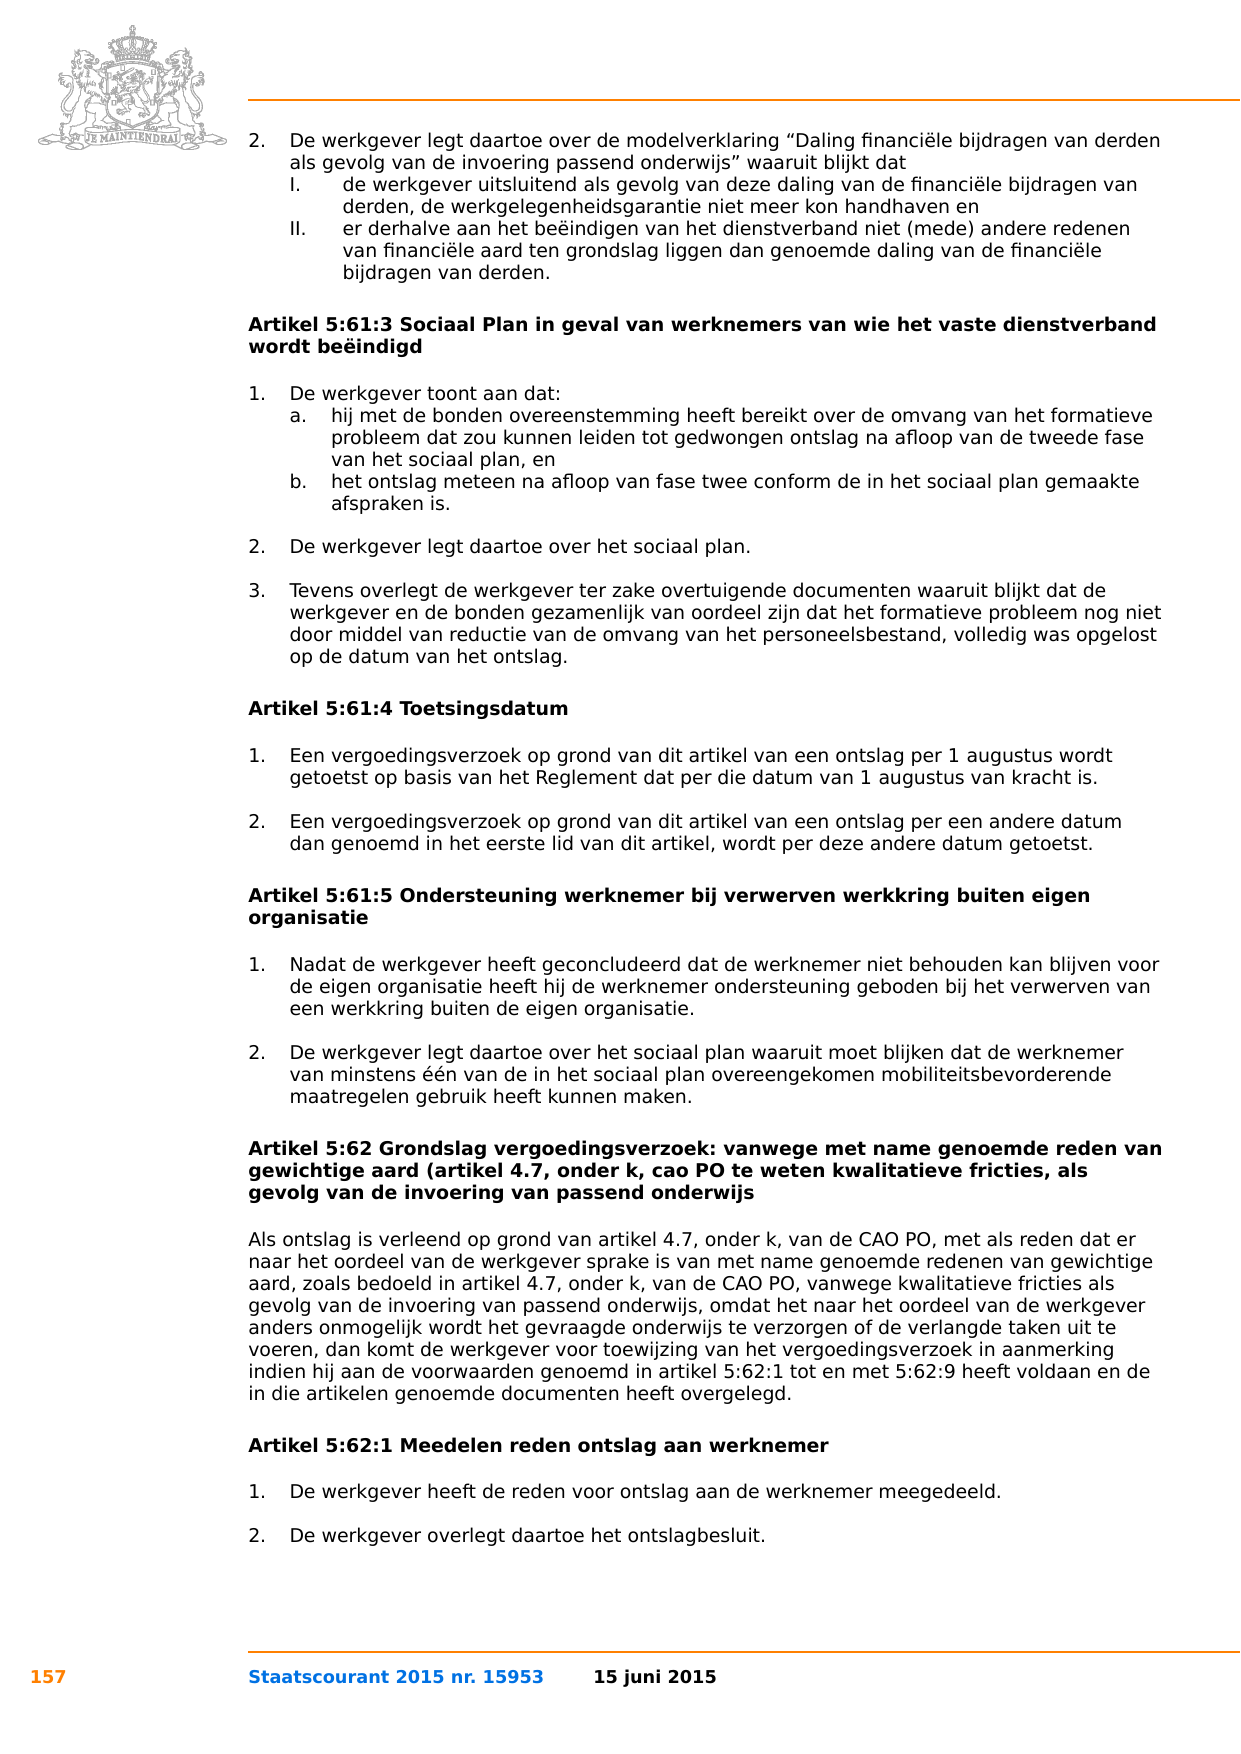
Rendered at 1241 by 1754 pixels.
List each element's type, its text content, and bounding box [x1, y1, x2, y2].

text 1. Nadat de werkgever heeft geconcludeerd dat de werknemer niet behouden kan blijven voor de eigen organisatie heeft hij de werknemer ondersteuning geboden bij het verwerven van een werkkring buiten de eigen organisatie. [248, 954, 1163, 1020]
text 2. De werkgever legt daartoe over het sociaal plan waaruit moet blijken dat de werknemer van minstens één van de in het sociaal plan overeengekomen mobiliteitsbevorderende maatregelen gebruik heeft kunnen maken. [248, 1042, 1163, 1108]
text 3. Tevens overlegt de werkgever ter zake overtuigende documenten waaruit blijkt dat de werkgever en de bonden gezamenlijk van oordeel zijn dat het formatieve probleem nog niet door middel van reductie van de omvang van het personeelsbestand, volledig was opgelost op de datum van het ontslag. [248, 580, 1163, 668]
subtitle Artikel 5:61:4 Toetsingsdatum [248, 698, 1163, 720]
subtitle Artikel 5:62 Grondslag vergoedingsverzoek: vanwege met name genoemde reden van gewichtige aard (artikel 4.7, onder k, cao PO te weten kwalitatieve fricties, als gevolg van de invoering van passend onderwijs [248, 1138, 1163, 1204]
text a. hij met de bonden overeenstemming heeft bereikt over de omvang van het formatieve probleem dat zou kunnen leiden tot gedwongen ontslag na afloop van de tweede fase van het sociaal plan, en [289, 405, 1163, 471]
text 2. De werkgever legt daartoe over de modelverklaring “Daling financiële bijdragen van derden als gevolg van de invoering passend onderwijs” waaruit blijkt dat [248, 130, 1163, 174]
text 2. Een vergoedingsverzoek op grond van dit artikel van een ontslag per een andere datum dan genoemd in het eerste lid van dit artikel, wordt per deze andere datum getoetst. [248, 811, 1163, 855]
text b. het ontslag meteen na afloop van fase twee conform de in het sociaal plan gemaakte afspraken is. [289, 471, 1163, 514]
text 2. De werkgever overlegt daartoe het ontslagbesluit. [248, 1525, 1163, 1547]
text Als ontslag is verleend op grond van artikel 4.7, onder k, van de CAO PO, met als reden dat er naar het oordeel van de werkgever sprake is van met name genoemde redenen van gewichtige aard, zoals bedoeld in artikel 4.7, onder k, van de CAO PO, vanwege kwalitatieve fricties als gevolg van de invoering van passend onderwijs, omdat het naar het oordeel van de werkgever anders onmogelijk wordt het gevraagde onderwijs te verzorgen of de verlangde taken uit te voeren, dan komt de werkgever voor toewijzing van het vergoedingsverzoek in aanmerking indien hij aan de voorwaarden genoemd in artikel 5:62:1 tot en met 5:62:9 heeft voldaan en de in die artikelen genoemde documenten heeft overgelegd. [248, 1229, 1163, 1404]
subtitle Artikel 5:61:3 Sociaal Plan in geval van werknemers van wie het vaste dienstverband wordt beëindigd [248, 314, 1163, 358]
picture [38, 25, 227, 150]
text 2. De werkgever legt daartoe over het sociaal plan. [248, 536, 1163, 558]
text 1. Een vergoedingsverzoek op grond van dit artikel van een ontslag per 1 augustus wordt getoetst op basis van het Reglement dat per die datum van 1 augustus van kracht is. [248, 745, 1163, 789]
subtitle Artikel 5:62:1 Meedelen reden ontslag aan werknemer [248, 1434, 1163, 1456]
text 1. De werkgever toont aan dat: [248, 383, 1163, 405]
text II. er derhalve aan het beëindigen van het dienstverband niet (mede) andere redenen van financiële aard ten grondslag liggen dan genoemde daling van de financiële bijdragen van derden. [289, 218, 1163, 284]
text I. de werkgever uitsluitend als gevolg van deze daling van de financiële bijdragen van derden, de werkgelegenheidsgarantie niet meer kon handhaven en [289, 174, 1163, 218]
text 1. De werkgever heeft de reden voor ontslag aan de werknemer meegedeeld. [248, 1481, 1163, 1503]
subtitle Artikel 5:61:5 Ondersteuning werknemer bij verwerven werkkring buiten eigen organisatie [248, 885, 1163, 929]
